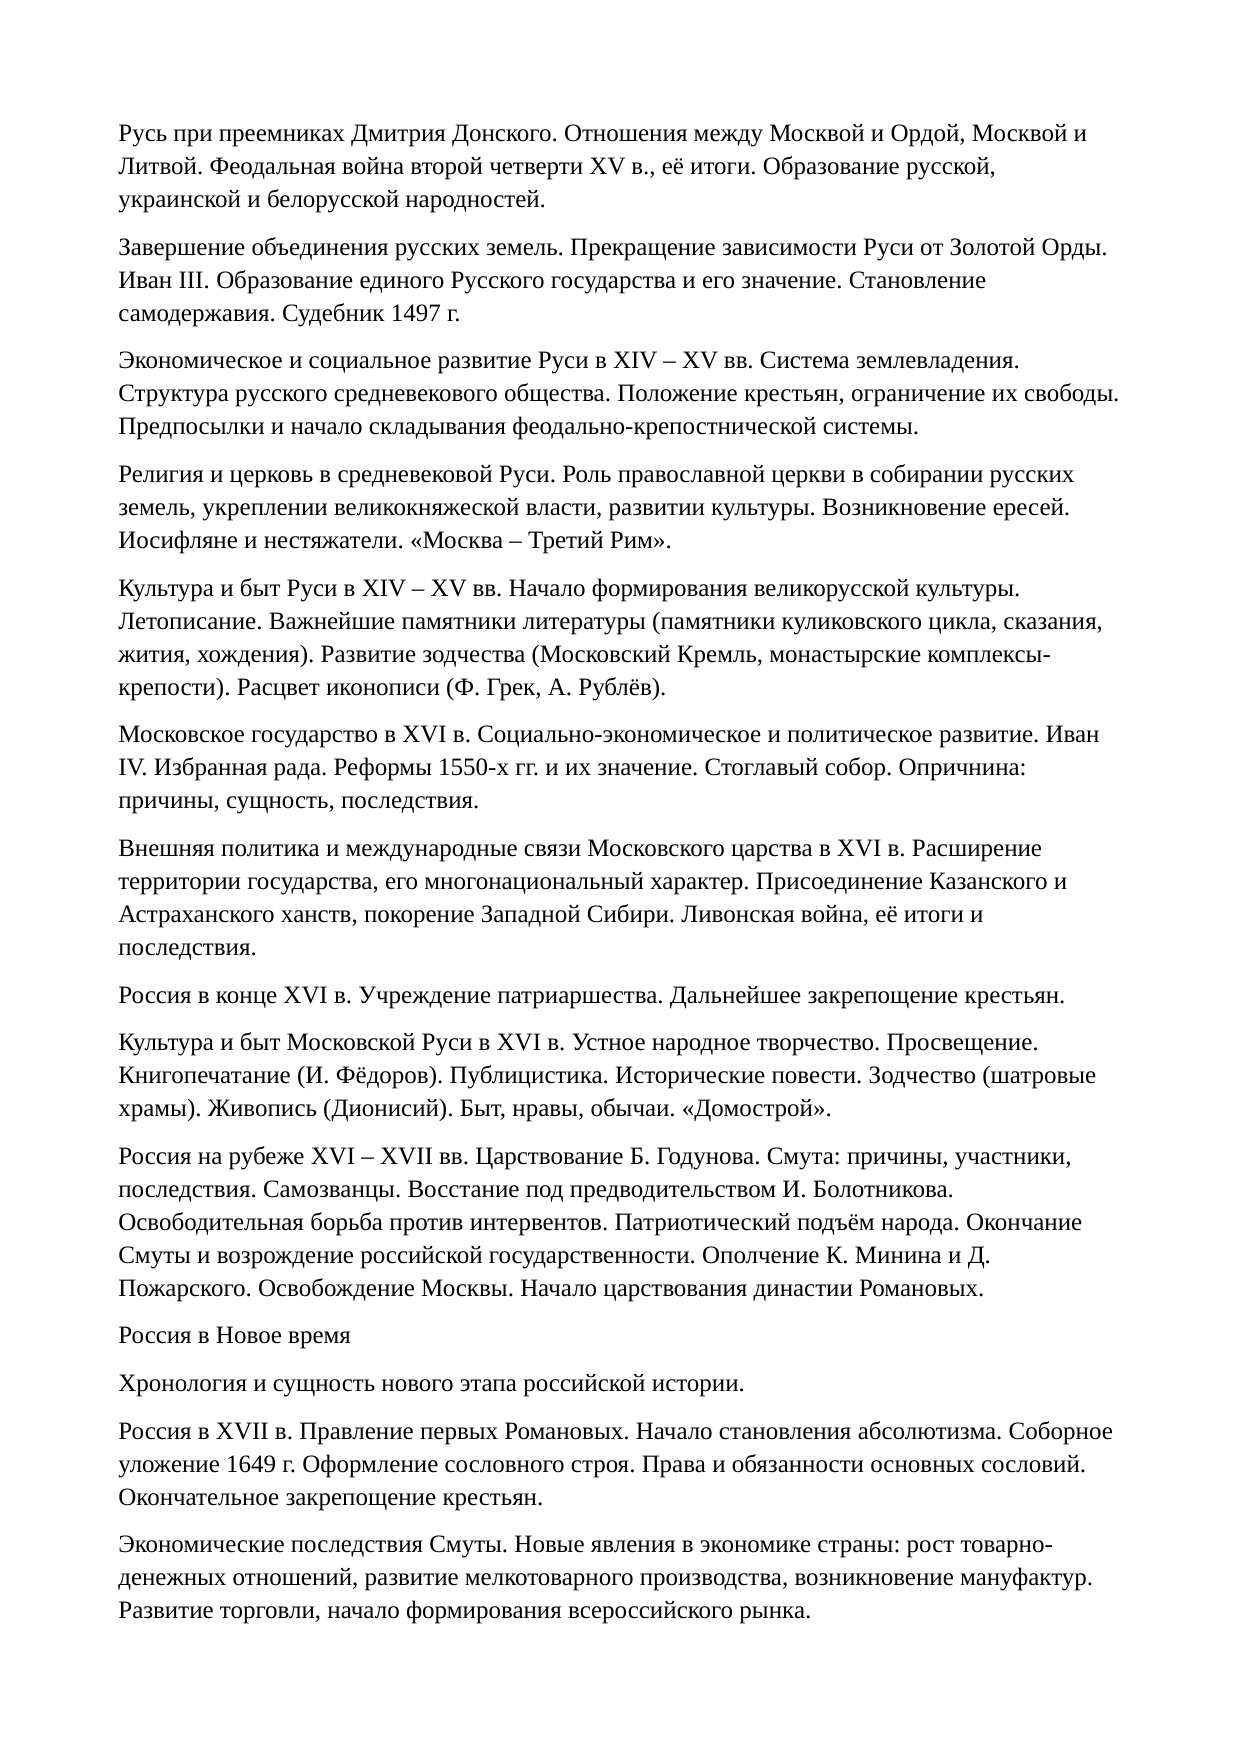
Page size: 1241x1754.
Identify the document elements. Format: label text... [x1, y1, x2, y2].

text Московское государство в XVI в. Социально-экономическое и политическое развитие. Иван IV. Избранная рада. Реформы 1550-х гг. и их значение. Стоглавый собор. Опричнина: причины, сущность, последствия. [118, 719, 1122, 814]
text Россия в Новое время [118, 1321, 1122, 1349]
text Русь при преемниках Дмитрия Донского. Отношения между Москвой и Ордой, Москвой и Литвой. Феодальная война второй четверти XV в., её итоги. Образование русской, украинской и белорусской народностей. [118, 118, 1122, 213]
text Россия на рубеже XVI – XVII вв. Царствование Б. Годунова. Смута: причины, участники, последствия. Самозванцы. Восстание под предводительством И. Болотникова. Освободительная борьба против интервентов. Патриотический подъём народа. Окончание Смуты и возрождение российской государственности. Ополчение К. Минина и Д. Пожарского. Освобождение Москвы. Начало царствования династии Романовых. [118, 1141, 1122, 1302]
text Россия в конце XVI в. Учреждение патриаршества. Дальнейшее закрепощение крестьян. [118, 980, 1122, 1008]
text Россия в XVII в. Правление первых Романовых. Начало становления абсолютизма. Соборное уложение 1649 г. Оформление сословного строя. Права и обязанности основных сословий. Окончательное закрепощение крестьян. [118, 1416, 1122, 1511]
text Хронология и сущность нового этапа российской истории. [118, 1368, 1122, 1397]
text Культура и быт Московской Руси в XVI в. Устное народное творчество. Просвещение. Книгопечатание (И. Фёдоров). Публицистика. Исторические повести. Зодчество (шатровые храмы). Живопись (Дионисий). Быт, нравы, обычаи. «Домострой». [118, 1027, 1122, 1122]
text Завершение объединения русских земель. Прекращение зависимости Руси от Золотой Орды. Иван III. Образование единого Русского государства и его значение. Становление самодержавия. Судебник 1497 г. [118, 232, 1122, 327]
text Религия и церковь в средневековой Руси. Роль православной церкви в собирании русских земель, укреплении великокняжеской власти, развитии культуры. Возникновение ересей. Иосифляне и нестяжатели. «Москва – Третий Рим». [118, 459, 1122, 554]
text Экономическое и социальное развитие Руси в XIV – XV вв. Система землевладения. Структура русского средневекового общества. Положение крестьян, ограничение их свободы. Предпосылки и начало складывания феодально-крепостнической системы. [118, 345, 1122, 440]
text Экономические последствия Смуты. Новые явления в экономике страны: рост товарно-денежных отношений, развитие мелкотоварного производства, возникновение мануфактур. Развитие торговли, начало формирования всероссийского рынка. [118, 1529, 1122, 1624]
text Внешняя политика и международные связи Московского царства в XVI в. Расширение территории государства, его многонациональный характер. Присоединение Казанского и Астраханского ханств, покорение Западной Сибири. Ливонская война, её итоги и последствия. [118, 833, 1122, 961]
text Культура и быт Руси в XIV – XV вв. Начало формирования великорусской культуры. Летописание. Важнейшие памятники литературы (памятники куликовского цикла, сказания, жития, хождения). Развитие зодчества (Московский Кремль, монастырские комплексы-крепости). Расцвет иконописи (Ф. Грек, А. Рублёв). [118, 573, 1122, 701]
